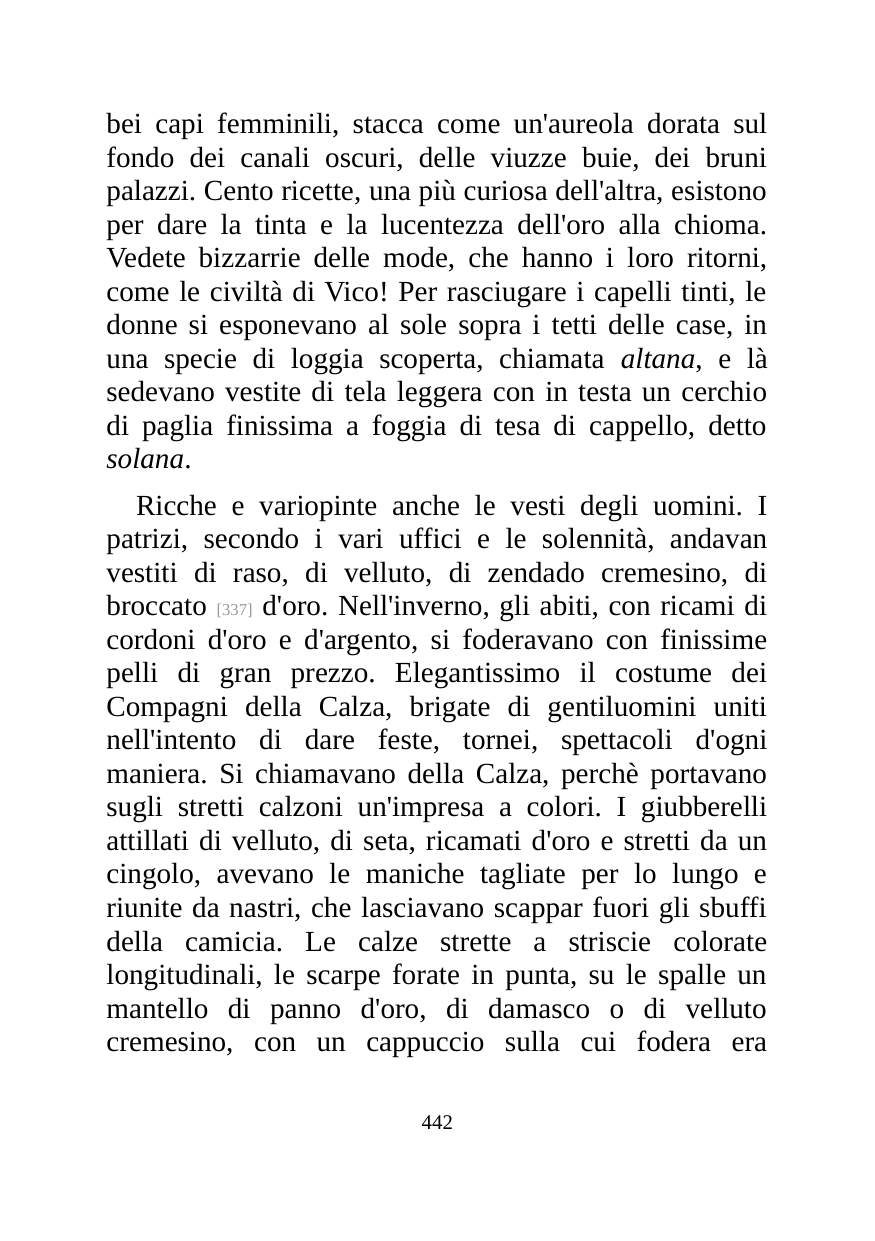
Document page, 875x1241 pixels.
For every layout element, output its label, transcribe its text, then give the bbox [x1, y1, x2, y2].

text bei capi femminili, stacca come un'aureola dorata sul fondo dei canali oscuri, delle viuzze buie, dei bruni palazzi. Cento ricette, una più curiosa dell'altra, esistono per dare la tinta e la lucentezza dell'oro alla chioma. Vedete bizzarrie delle mode, che hanno i loro ritorni, come le civiltà di Vico! Per rasciugare i capelli tinti, le donne si esponevano al sole sopra i tetti delle case, in una specie di loggia scoperta, chiamata altana, e là sedevano vestite di tela leggera con in testa un cerchio di paglia finissima a foggia di tesa di cappello, detto solana. [106, 106, 768, 475]
text Ricche e variopinte anche le vesti degli uomini. I patrizi, secondo i vari uffici e le solennità, andavan vestiti di raso, di velluto, di zendado cremesino, di broccato [337] d'oro. Nell'inverno, gli abiti, con ricami di cordoni d'oro e d'argento, si foderavano con finissime pelli di gran prezzo. Elegantissimo il costume dei Compagni della Calza, brigate di gentiluomini uniti nell'intento di dare feste, tornei, spettacoli d'ogni maniera. Si chiamavano della Calza, perchè portavano sugli stretti calzoni un'impresa a colori. I giubberelli attillati di velluto, di seta, ricamati d'oro e stretti da un cingolo, avevano le maniche tagliate per lo lungo e riunite da nastri, che lasciavano scappar fuori gli sbuffi della camicia. Le calze strette a striscie colorate longitudinali, le scarpe forate in punta, su le spalle un mantello di panno d'oro, di damasco o di velluto cremesino, con un cappuccio sulla cui fodera era [106, 488, 768, 1058]
